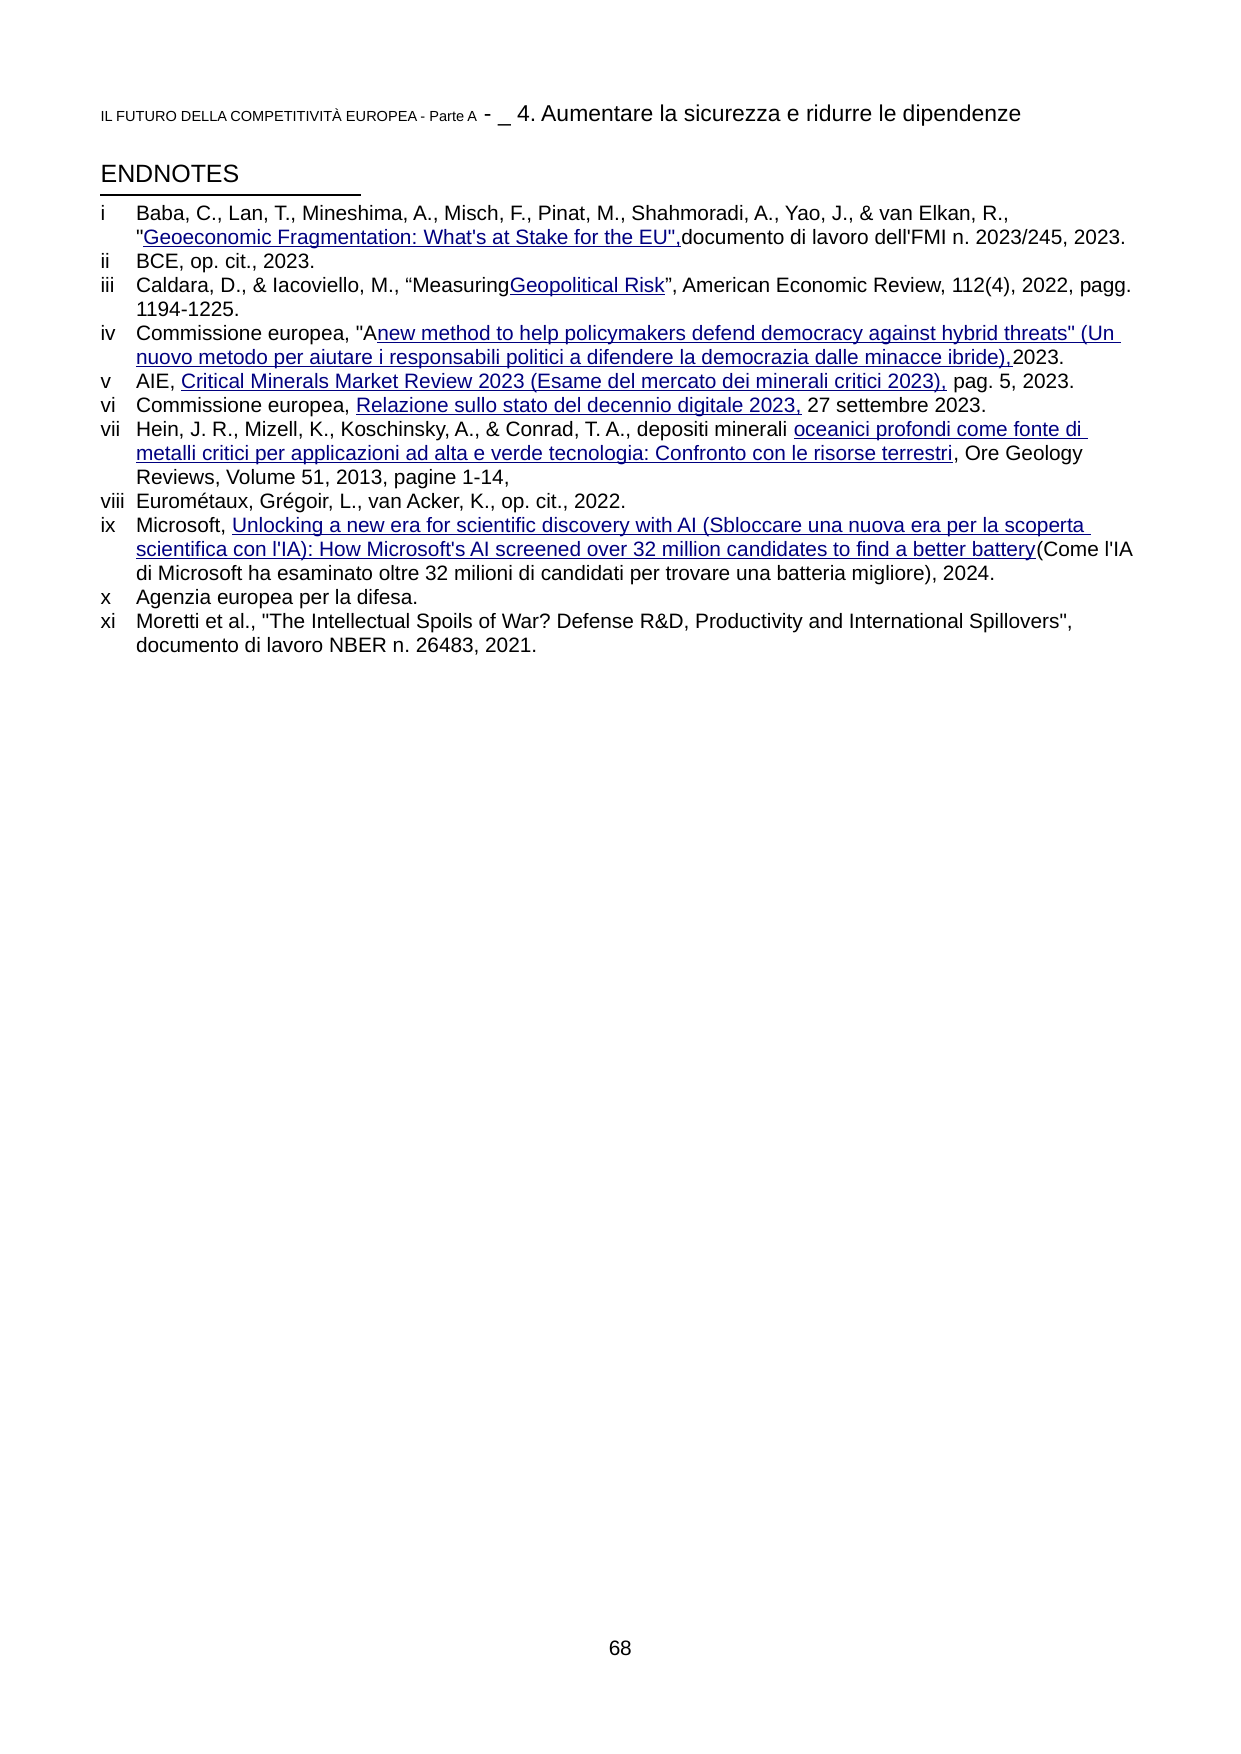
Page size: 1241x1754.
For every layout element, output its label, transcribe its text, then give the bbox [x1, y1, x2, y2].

text BCE, op. cit., 2023. [100, 249, 1140, 273]
text Caldara, D., & Iacoviello, M., “MeasuringGeopolitical Risk”, American Economic Review, 112(4), 2022, pagg. 1194-1225. [100, 273, 1140, 321]
text Eurométaux, Grégoir, L., van Acker, K., op. cit., 2022. [100, 489, 1140, 513]
text ENDNOTES [100, 159, 1140, 188]
text Baba, C., Lan, T., Mineshima, A., Misch, F., Pinat, M., Shahmoradi, A., Yao, J., & van Elkan, R., "Geoeconomic Fragmentation: What's at Stake for the EU",documento di lavoro dell'FMI n. 2023/245, 2023. [100, 201, 1140, 249]
text Moretti et al., "The Intellectual Spoils of War? Defense R&D, Productivity and International Spillovers", documento di lavoro NBER n. 26483, 2021. [100, 608, 1140, 656]
text Hein, J. R., Mizell, K., Koschinsky, A., & Conrad, T. A., depositi minerali oceanici profondi come fonte di metalli critici per applicazioni ad alta e verde tecnologia: Confronto con le risorse terrestri, Ore Geology Reviews, Volume 51, 2013, pagine 1-14, [100, 417, 1140, 489]
text Microsoft, Unlocking a new era for scientific discovery with AI (Sbloccare una nuova era per la scoperta scientifica con l'IA): How Microsoft's AI screened over 32 million candidates to find a better battery(Come l'IA di Microsoft ha esaminato oltre 32 milioni di candidati per trovare una batteria migliore), 2024. [100, 513, 1140, 584]
text Commissione europea, "Anew method to help policymakers defend democracy against hybrid threats" (Un nuovo metodo per aiutare i responsabili politici a difendere la democrazia dalle minacce ibride),2023. [100, 321, 1140, 369]
text Commissione europea, Relazione sullo stato del decennio digitale 2023, 27 settembre 2023. [100, 393, 1140, 417]
text AIE, Critical Minerals Market Review 2023 (Esame del mercato dei minerali critici 2023), pag. 5, 2023. [100, 369, 1140, 393]
text Agenzia europea per la difesa. [100, 584, 1140, 608]
